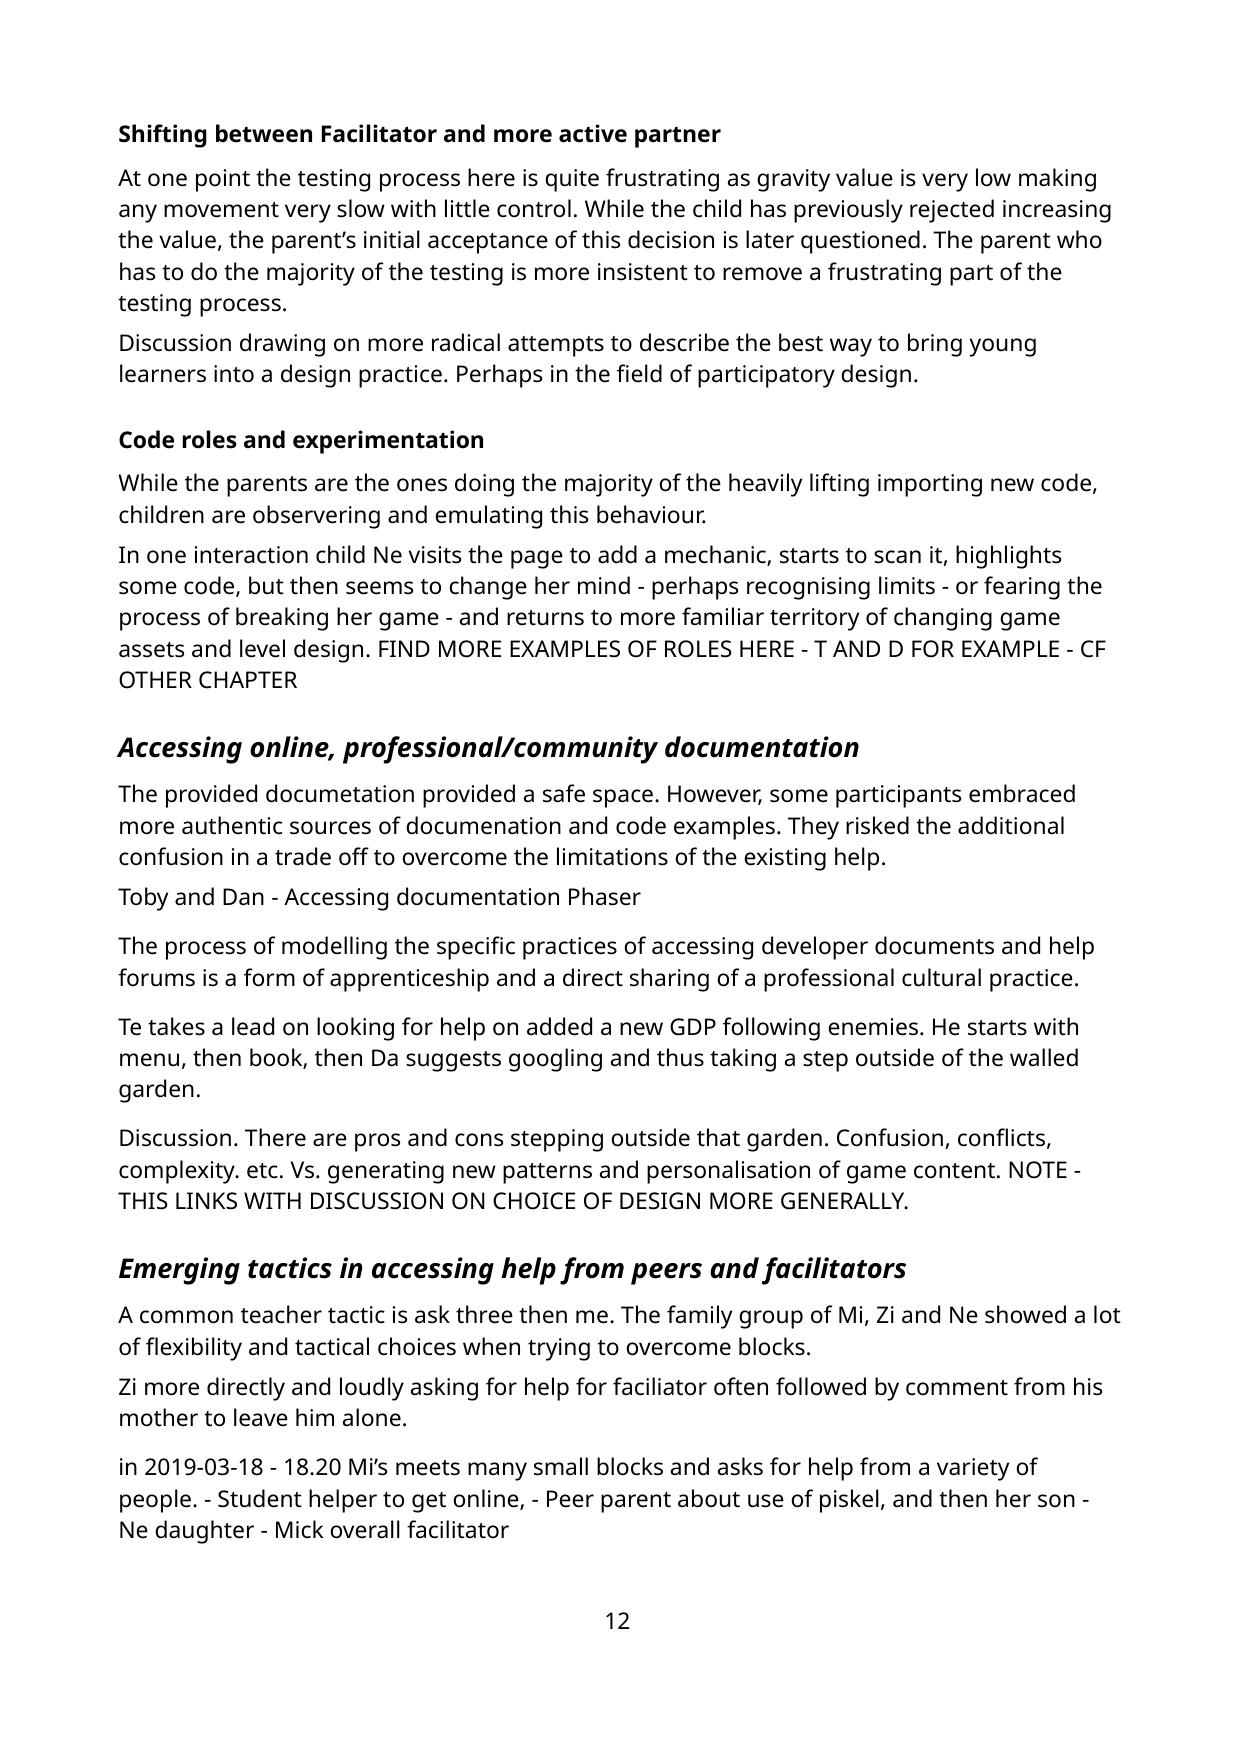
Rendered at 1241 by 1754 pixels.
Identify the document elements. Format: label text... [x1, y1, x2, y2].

subtitle Accessing online, professional/community documentation [118, 729, 1122, 766]
text At one point the testing process here is quite frustrating as gravity value is very low making any movement very slow with little control. While the child has previously rejected increasing the value, the parent’s initial acceptance of this decision is later questioned. The parent who has to do the majority of the testing is more insistent to remove a frustrating part of the testing process. [118, 162, 1122, 318]
text The provided documetation provided a safe space. However, some participants embraced more authentic sources of documenation and code examples. They risked the additional confusion in a trade off to overcome the limitations of the existing help. [118, 778, 1122, 872]
subtitle Code roles and experimentation [118, 423, 1122, 455]
text Discussion. There are pros and cons stepping outside that garden. Confusion, conflicts, complexity. etc. Vs. generating new patterns and personalisation of game content. NOTE - THIS LINKS WITH DISCUSSION ON CHOICE OF DESIGN MORE GENERALLY. [118, 1122, 1122, 1216]
text Discussion drawing on more radical attempts to describe the best way to bring young learners into a design practice. Perhaps in the field of participatory design. [118, 327, 1122, 389]
text Toby and Dan - Accessing documentation Phaser [118, 881, 1122, 912]
text While the parents are the ones doing the majority of the heavily lifting importing new code, children are observering and emulating this behaviour. [118, 467, 1122, 530]
text in 2019-03-18 - 18.20 Mi’s meets many small blocks and asks for help from a variety of people. - Student helper to get online, - Peer parent about use of piskel, and then her son - Ne daughter - Mick overall facilitator [118, 1451, 1122, 1545]
text Zi more directly and loudly asking for help for faciliator often followed by comment from his mother to leave him alone. [118, 1371, 1122, 1433]
subtitle Shifting between Facilitator and more active partner [118, 118, 1122, 149]
text A common teacher tactic is ask three then me. The family group of Mi, Zi and Ne showed a lot of flexibility and tactical choices when trying to overcome blocks. [118, 1299, 1122, 1362]
text Te takes a lead on looking for help on added a new GDP following enemies. He starts with menu, then book, then Da suggests googling and thus taking a step outside of the walled garden. [118, 1011, 1122, 1104]
text The process of modelling the specific practices of accessing developer documents and help forums is a form of apprenticeship and a direct sharing of a professional cultural practice. [118, 930, 1122, 993]
subtitle Emerging tactics in accessing help from peers and facilitators [118, 1250, 1122, 1287]
text In one interaction child Ne visits the page to add a mechanic, starts to scan it, highlights some code, but then seems to change her mind - perhaps recognising limits - or fearing the process of breaking her game - and returns to more familiar territory of changing game assets and level design. FIND MORE EXAMPLES OF ROLES HERE - T AND D FOR EXAMPLE - CF OTHER CHAPTER [118, 539, 1122, 695]
